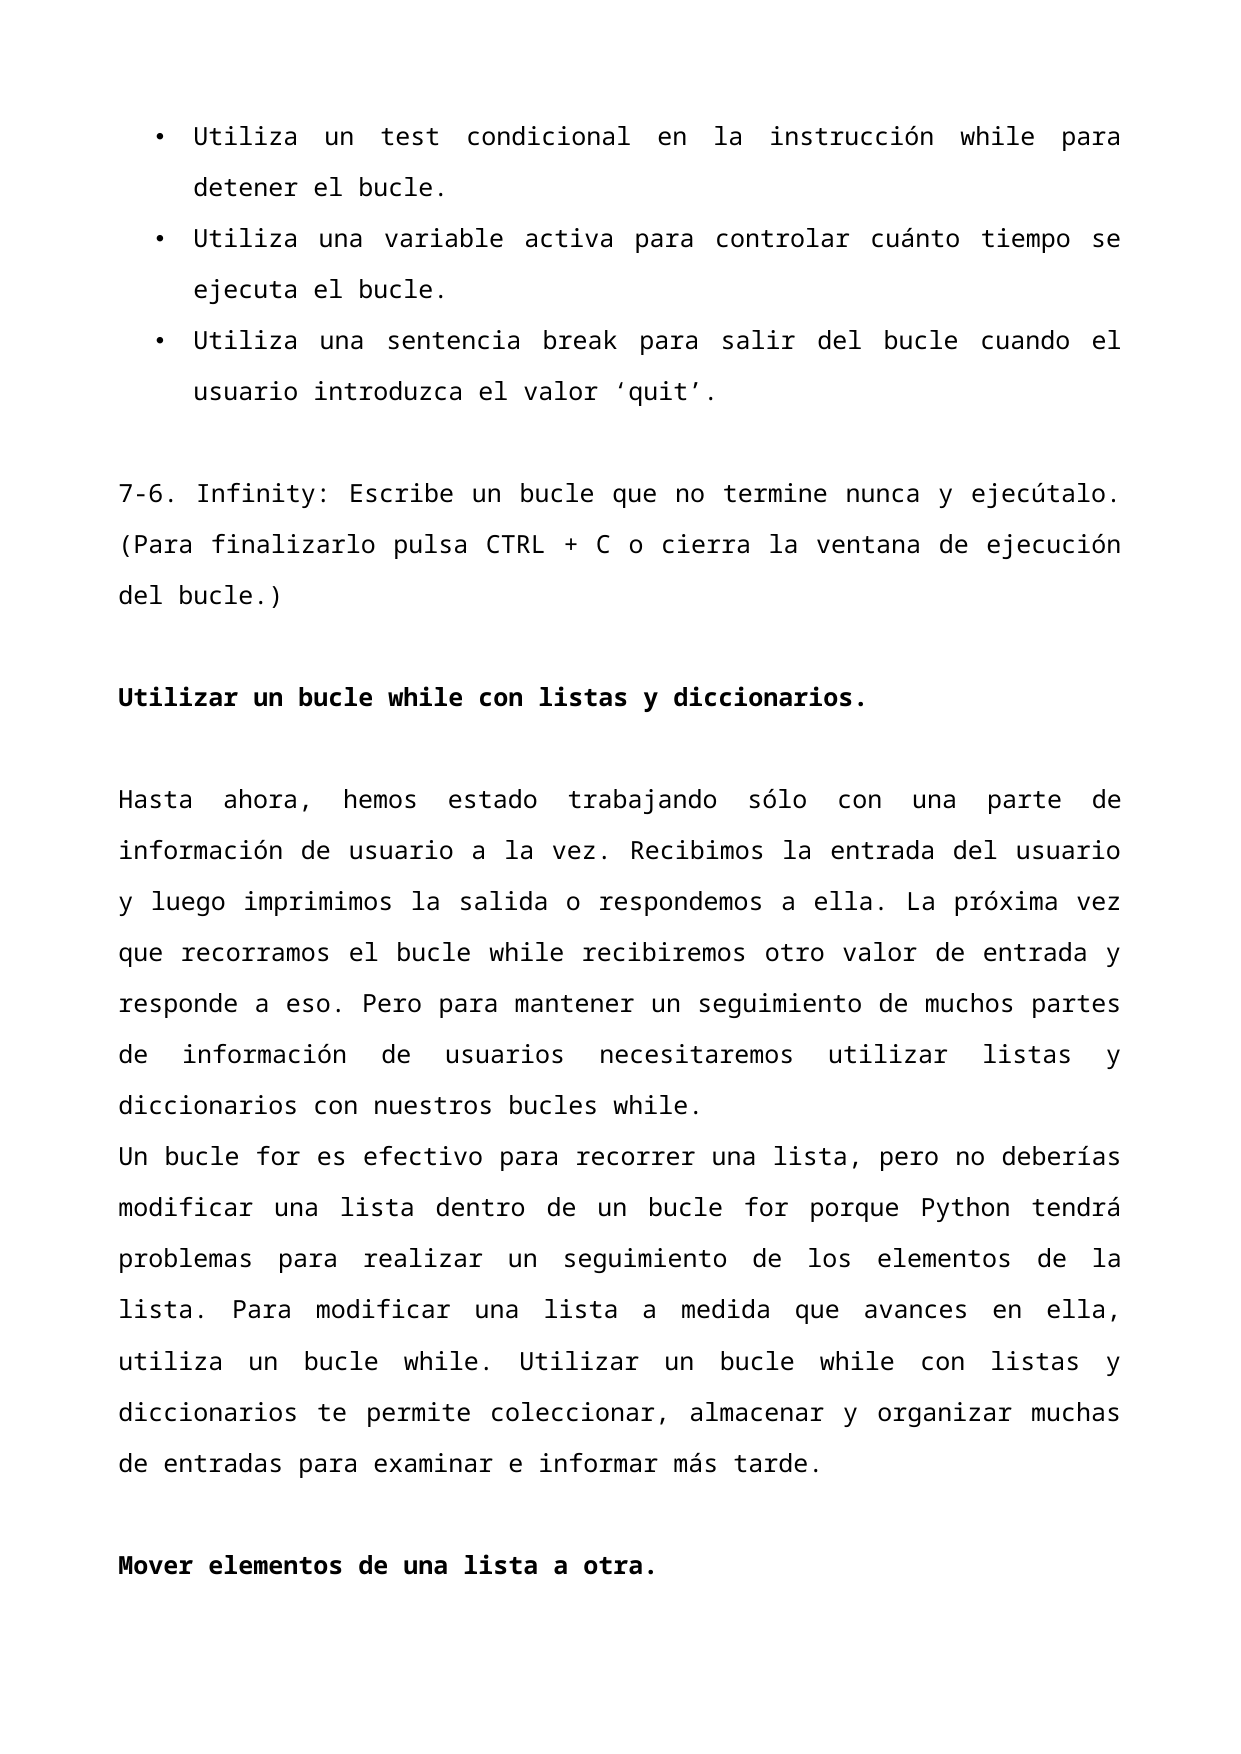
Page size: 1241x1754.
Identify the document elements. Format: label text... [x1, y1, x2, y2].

list Utiliza un test condicional en la instrucción while para detener el bucle. [156, 118, 1122, 203]
text Un bucle for es efectivo para recorrer una lista, pero no deberías modificar una lista dentro de un bucle for porque Python tendrá problemas para realizar un seguimiento de los elementos de la lista. Para modificar una lista a medida que avances en ella, utiliza un bucle while. Utilizar un bucle while con listas y diccionarios te permite coleccionar, almacenar y organizar muchas de entradas para examinar e informar más tarde. [118, 1139, 1122, 1479]
list Utiliza una variable activa para controlar cuánto tiempo se ejecuta el bucle. [156, 220, 1122, 305]
text Hasta ahora, hemos estado trabajando sólo con una parte de información de usuario a la vez. Recibimos la entrada del usuario y luego imprimimos la salida o respondemos a ella. La próxima vez que recorramos el bucle while recibiremos otro valor de entrada y responde a eso. Pero para mantener un seguimiento de muchos partes de información de usuarios necesitaremos utilizar listas y diccionarios con nuestros bucles while. [118, 782, 1122, 1122]
list Utiliza una sentencia break para salir del bucle cuando el usuario introduzca el valor ‘quit’. [156, 322, 1122, 407]
text Mover elementos de una lista a otra. [118, 1547, 1122, 1581]
text 7-6. Infinity: Escribe un bucle que no termine nunca y ejecútalo. (Para finalizarlo pulsa CTRL + C o cierra la ventana de ejecución del bucle.) [118, 475, 1122, 612]
text Utilizar un bucle while con listas y diccionarios. [118, 679, 1122, 714]
